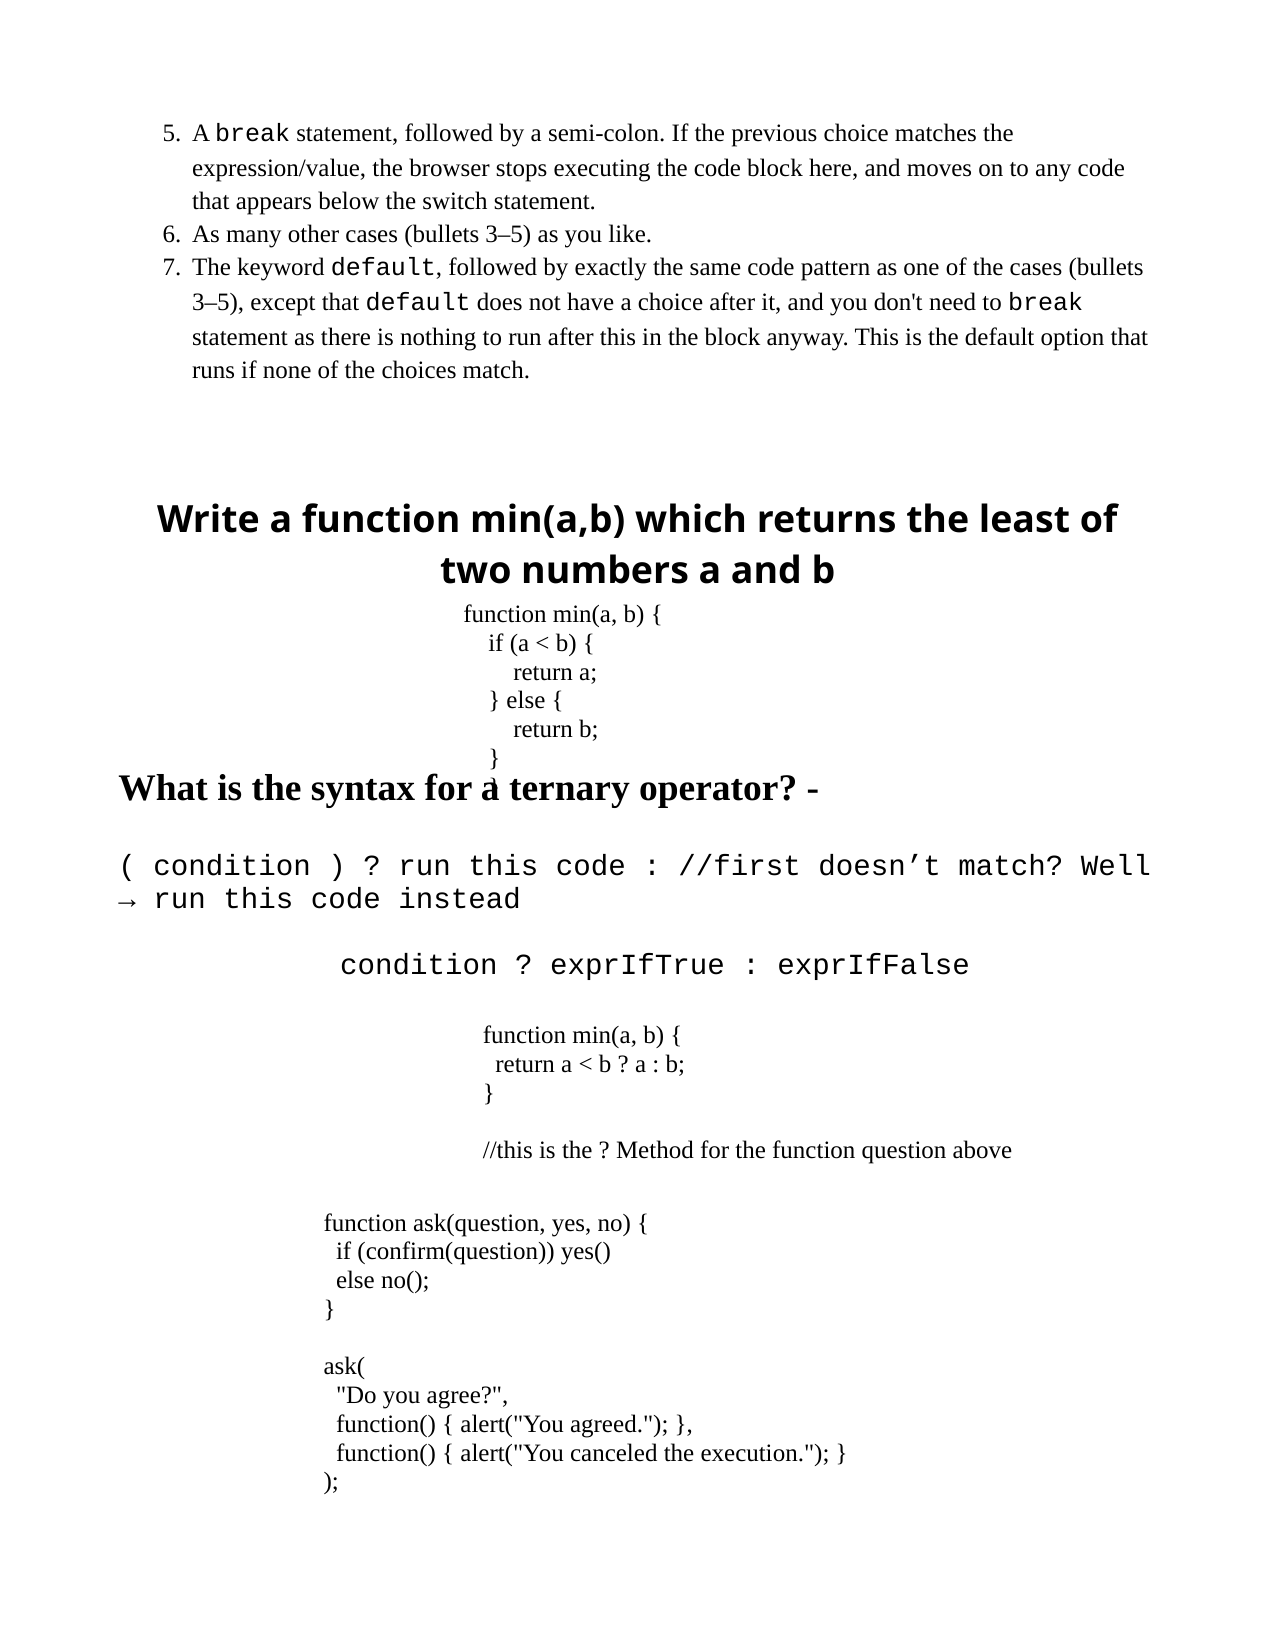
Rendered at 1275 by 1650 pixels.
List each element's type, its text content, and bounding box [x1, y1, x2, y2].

list The keyword default, followed by exactly the same code pattern as one of the cases (bullets 3–5), except that default does not have a choice after it, and you don't need to break statement as there is nothing to run after this in the block anyway. This is the default option that runs if none of the choices match. [162, 252, 1157, 384]
text Write a function min(a,b) which returns the least of two numbers a and b [118, 493, 1157, 595]
text What is the syntax for a ternary operator? - [118, 765, 1157, 808]
text condition ? exprIfTrue : exprIfFalse [118, 950, 1157, 983]
list A break statement, followed by a semi-colon. If the previous choice matches the expression/value, the browser stops executing the code block here, and moves on to any code that appears below the switch statement. [162, 118, 1157, 215]
list As many other cases (bullets 3–5) as you like. [162, 219, 1157, 248]
text ( condition ) ? run this code : //first doesn’t match? Well → run this code instead [118, 851, 1157, 917]
